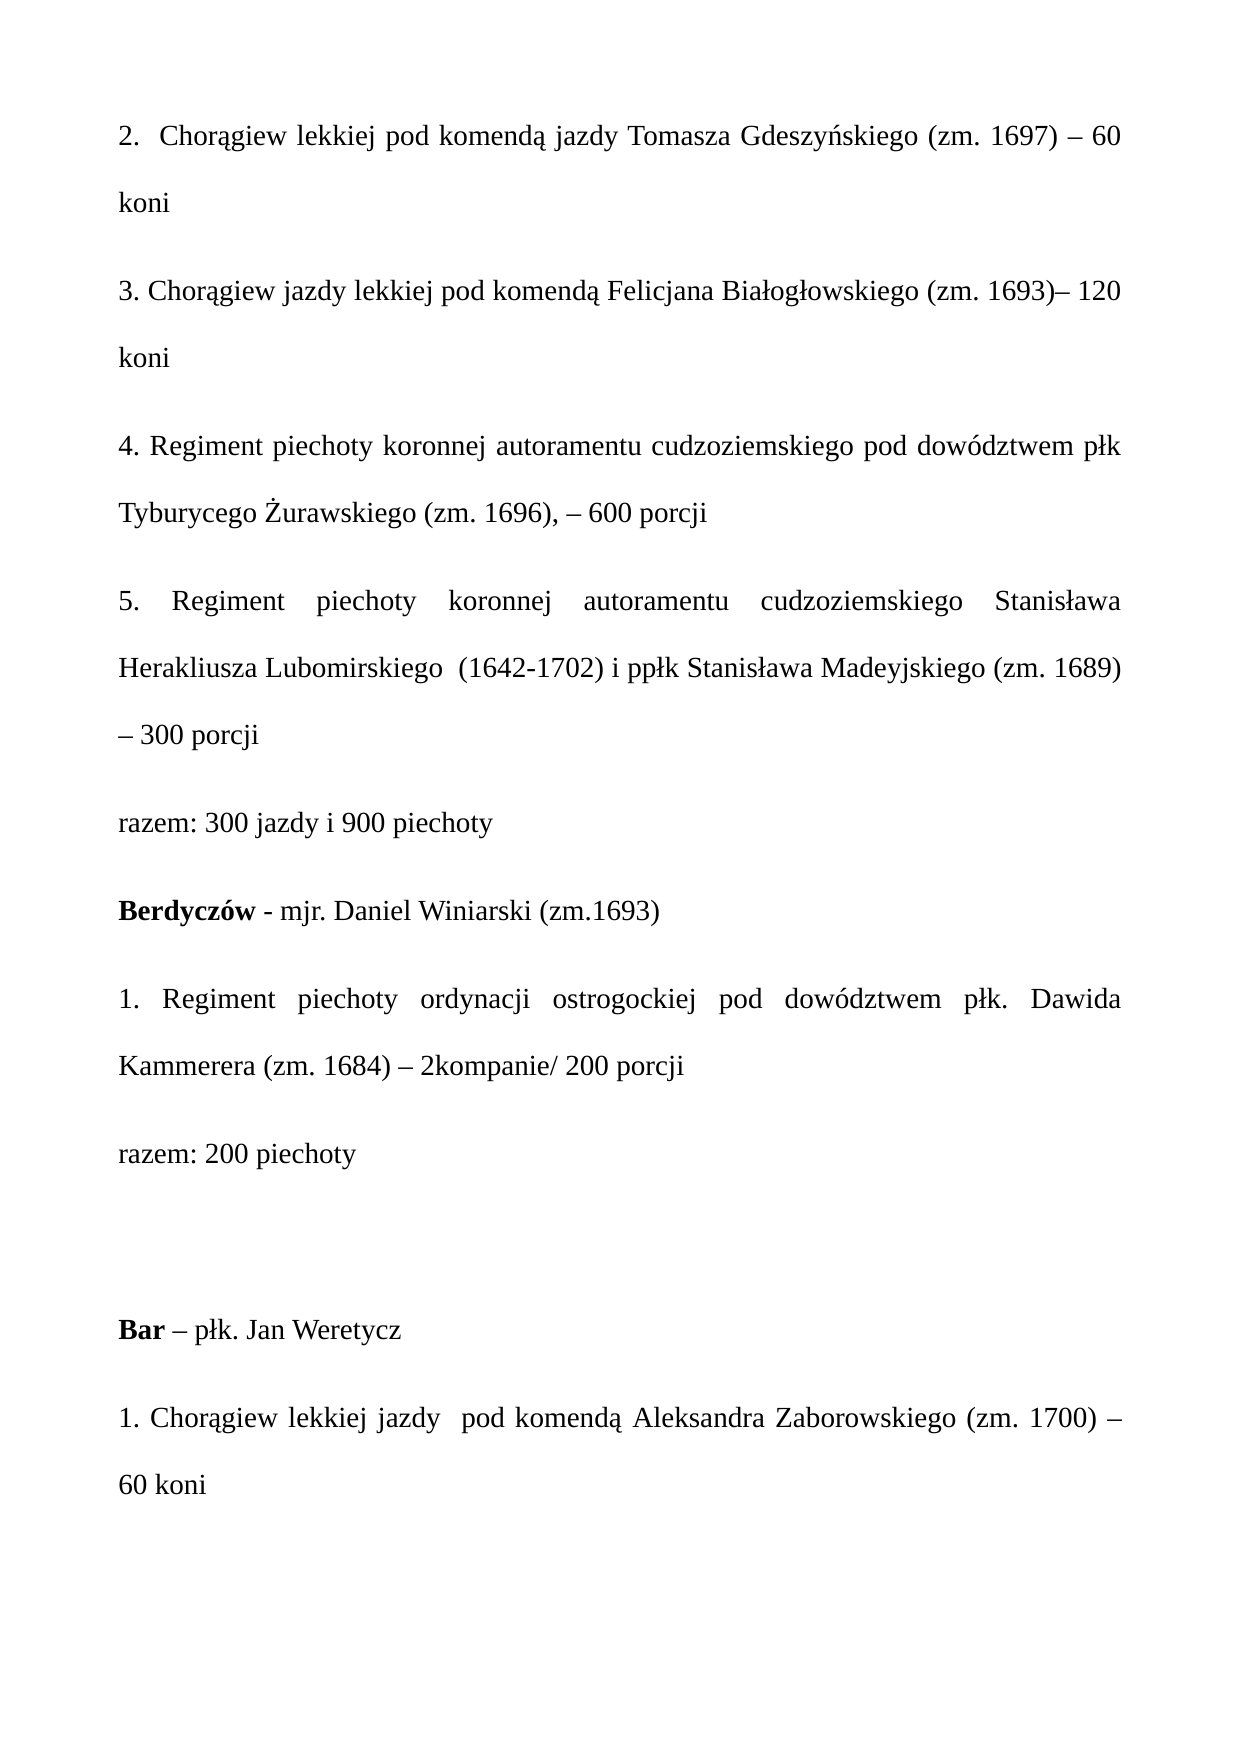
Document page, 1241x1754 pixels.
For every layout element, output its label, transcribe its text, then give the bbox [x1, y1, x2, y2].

text 4. Regiment piechoty koronnej autoramentu cudzoziemskiego pod dowództwem płk Tyburycego Żurawskiego (zm. 1696), – 600 porcji [118, 428, 1122, 529]
text 2. Chorągiew lekkiej pod komendą jazdy Tomasza Gdeszyńskiego (zm. 1697) – 60 koni [118, 118, 1122, 219]
text razem: 200 piechoty [118, 1136, 1122, 1169]
text razem: 300 jazdy i 900 piechoty [118, 805, 1122, 839]
text 3. Chorągiew jazdy lekkiej pod komendą Felicjana Białogłowskiego (zm. 1693)– 120 koni [118, 273, 1122, 374]
text 5. Regiment piechoty koronnej autoramentu cudzoziemskiego Stanisława Herakliusza Lubomirskiego (1642-1702) i ppłk Stanisława Madeyjskiego (zm. 1689) – 300 porcji [118, 583, 1122, 751]
text 1. Chorągiew lekkiej jazdy pod komendą Aleksandra Zaborowskiego (zm. 1700) – 60 koni [118, 1400, 1122, 1500]
text Berdyczów - mjr. Daniel Winiarski (zm.1693) [118, 893, 1122, 927]
text 1. Regiment piechoty ordynacji ostrogockiej pod dowództwem płk. Dawida Kammerera (zm. 1684) – 2kompanie/ 200 porcji [118, 981, 1122, 1082]
text Bar – płk. Jan Weretycz [118, 1312, 1122, 1345]
